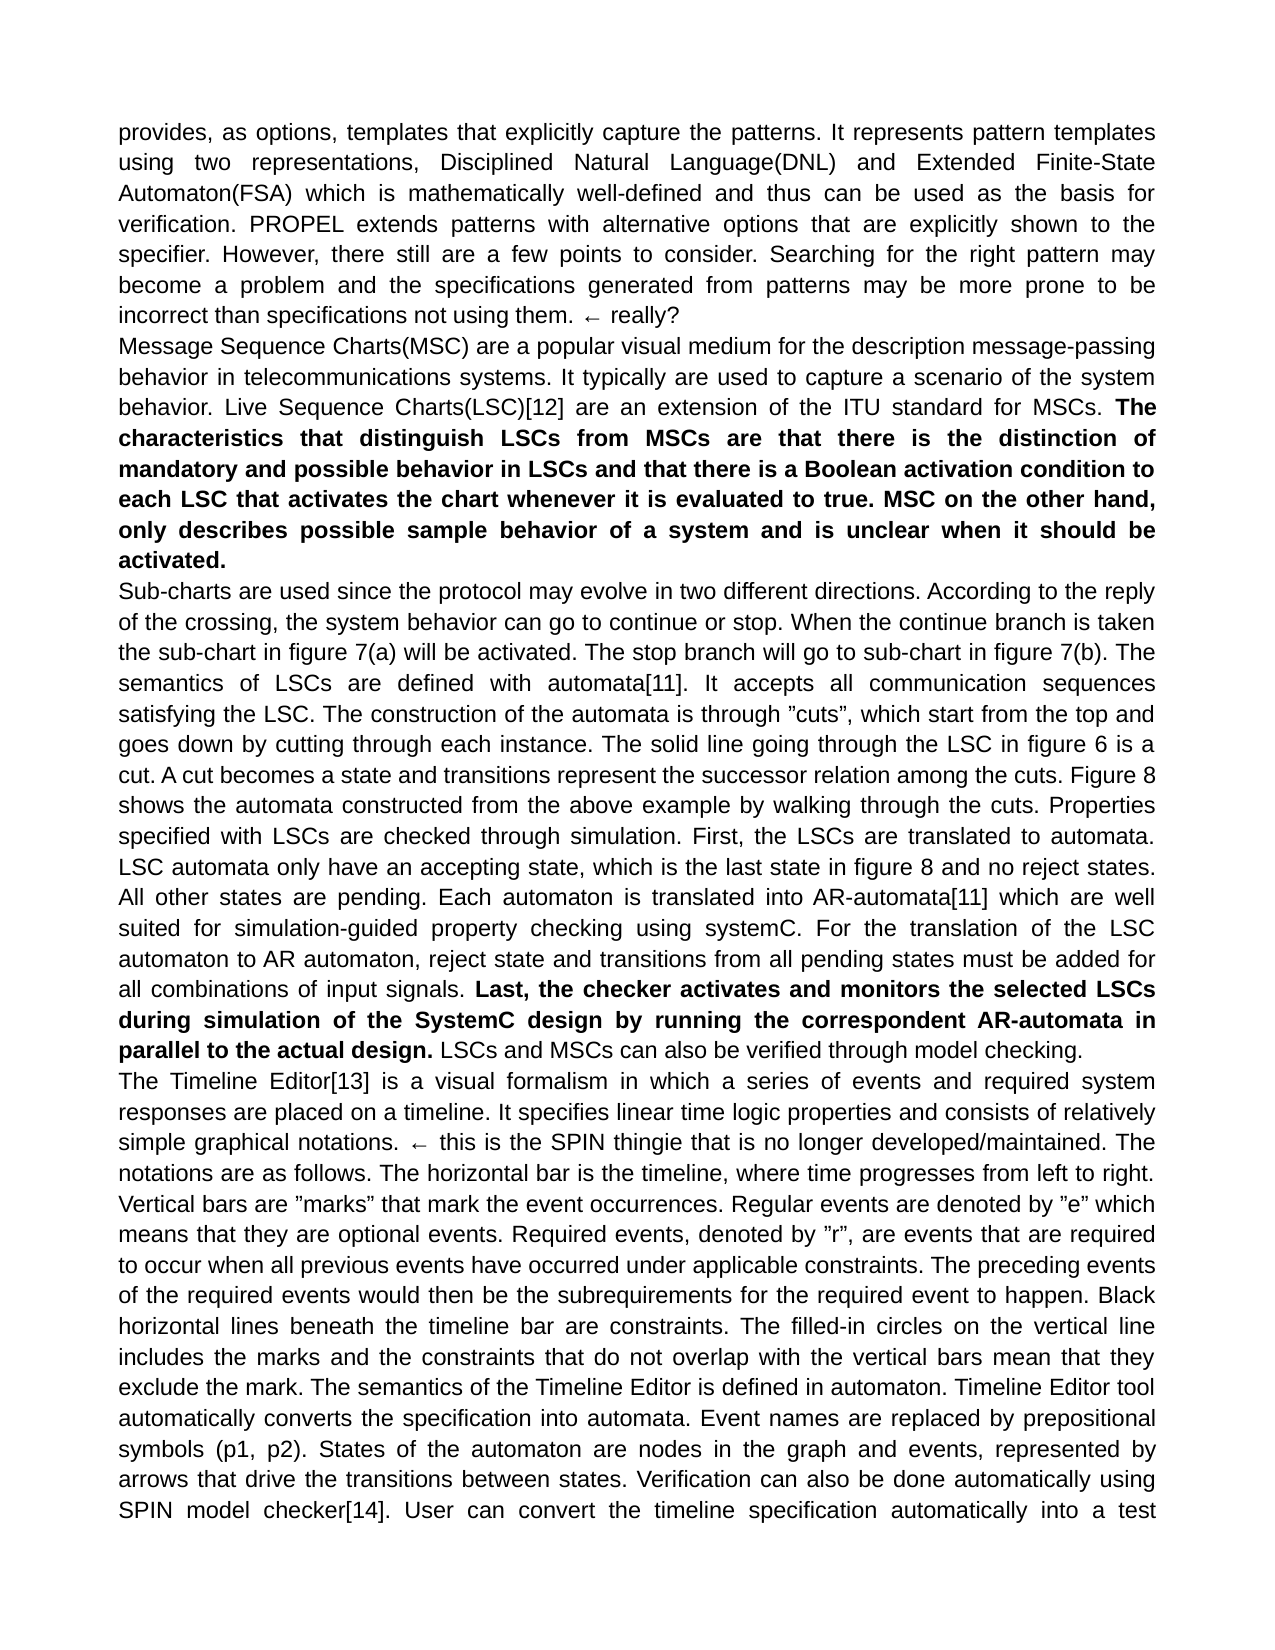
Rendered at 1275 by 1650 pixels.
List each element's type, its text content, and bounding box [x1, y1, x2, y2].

text Sub-charts are used since the protocol may evolve in two different directions. According to the reply of the crossing, the system behavior can go to continue or stop. When the continue branch is taken the sub-chart in figure 7(a) will be activated. The stop branch will go to sub-chart in figure 7(b). The semantics of LSCs are defined with automata[11]. It accepts all communication sequences satisfying the LSC. The construction of the automata is through ”cuts”, which start from the top and goes down by cutting through each instance. The solid line going through the LSC in figure 6 is a cut. A cut becomes a state and transitions represent the successor relation among the cuts. Figure 8 shows the automata constructed from the above example by walking through the cuts. Properties specified with LSCs are checked through simulation. First, the LSCs are translated to automata. LSC automata only have an accepting state, which is the last state in figure 8 and no reject states. All other states are pending. Each automaton is translated into AR-automata[11] which are well suited for simulation-guided property checking using systemC. For the translation of the LSC automaton to AR automaton, reject state and transitions from all pending states must be added for all combinations of input signals. Last, the checker activates and monitors the selected LSCs during simulation of the SystemC design by running the correspondent AR-automata in parallel to the actual design. LSCs and MSCs can also be verified through model checking. [118, 577, 1157, 1064]
text provides, as options, templates that explicitly capture the patterns. It represents pattern templates using two representations, Disciplined Natural Language(DNL) and Extended Finite-State Automaton(FSA) which is mathematically well-defined and thus can be used as the basis for verification. PROPEL extends patterns with alternative options that are explicitly shown to the specifier. However, there still are a few points to consider. Searching for the right pattern may become a problem and the specifications generated from patterns may be more prone to be incorrect than specifications not using them. ← really? [118, 118, 1157, 329]
text Message Sequence Charts(MSC) are a popular visual medium for the description message-passing behavior in telecommunications systems. It typically are used to capture a scenario of the system behavior. Live Sequence Charts(LSC)[12] are an extension of the ITU standard for MSCs. The characteristics that distinguish LSCs from MSCs are that there is the distinction of mandatory and possible behavior in LSCs and that there is a Boolean activation condition to each LSC that activates the chart whenever it is evaluated to true. MSC on the other hand, only describes possible sample behavior of a system and is unclear when it should be activated. [118, 332, 1157, 574]
text The Timeline Editor[13] is a visual formalism in which a series of events and required system responses are placed on a timeline. It specifies linear time logic properties and consists of relatively simple graphical notations. ← this is the SPIN thingie that is no longer developed/maintained. The notations are as follows. The horizontal bar is the timeline, where time progresses from left to right. Vertical bars are ”marks” that mark the event occurrences. Regular events are denoted by ”e” which means that they are optional events. Required events, denoted by ”r”, are events that are required to occur when all previous events have occurred under applicable constraints. The preceding events of the required events would then be the subrequirements for the required event to happen. Black horizontal lines beneath the timeline bar are constraints. The filled-in circles on the vertical line includes the marks and the constraints that do not overlap with the vertical bars mean that they exclude the mark. The semantics of the Timeline Editor is defined in automaton. Timeline Editor tool automatically converts the specification into automata. Event names are replaced by prepositional symbols (p1, p2). States of the automaton are nodes in the graph and events, represented by arrows that drive the transitions between states. Verification can also be done automatically using SPIN model checker[14]. User can convert the timeline specification automatically into a test [118, 1067, 1157, 1523]
